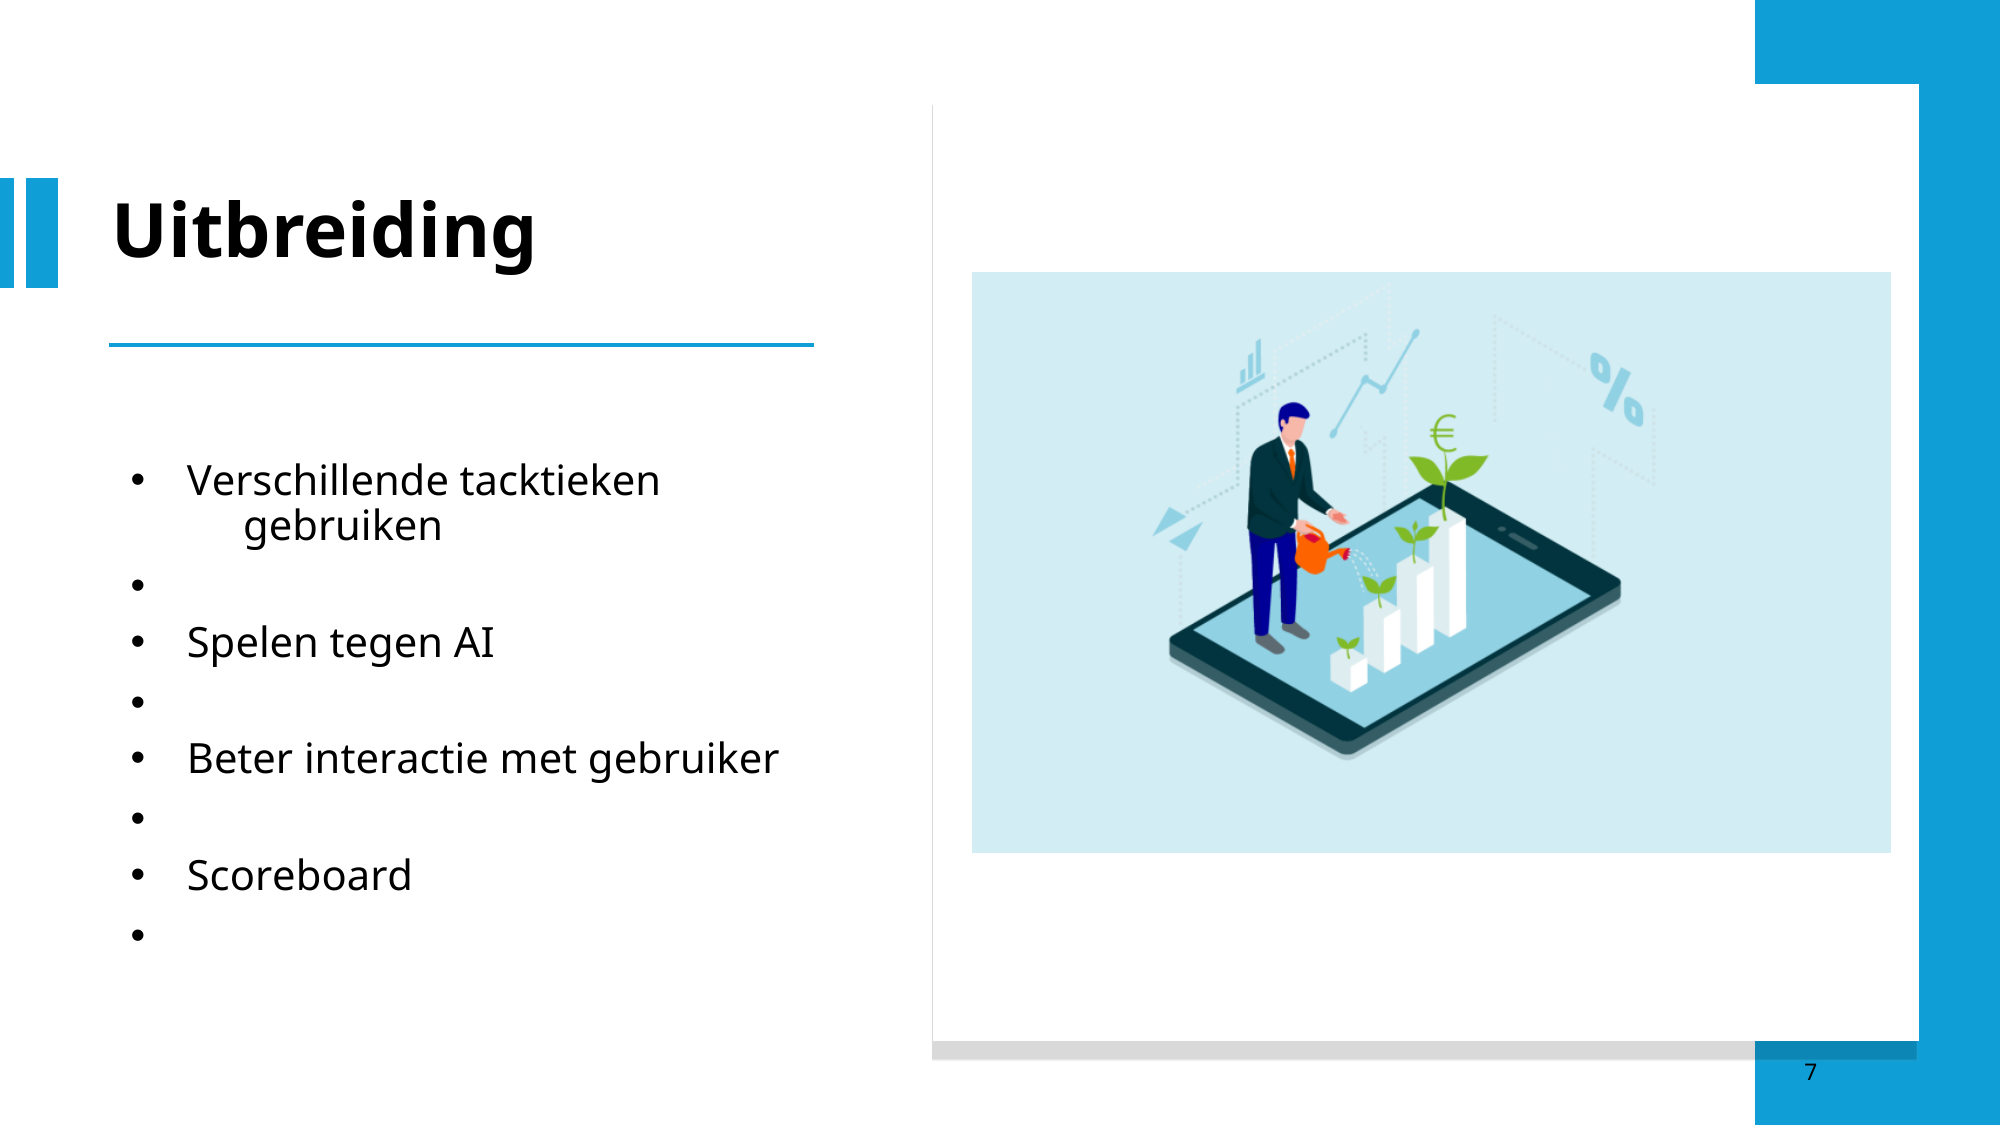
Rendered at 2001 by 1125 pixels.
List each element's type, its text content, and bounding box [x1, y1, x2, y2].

text_box [0, 0, 2000, 1125]
picture [972, 272, 1891, 853]
text_box Verschillende tacktieken gebruiken Spelen tegen AI Beter interactie met gebruiker Scoreboard [96, 382, 845, 1036]
title Uitbreiding [96, 140, 845, 326]
